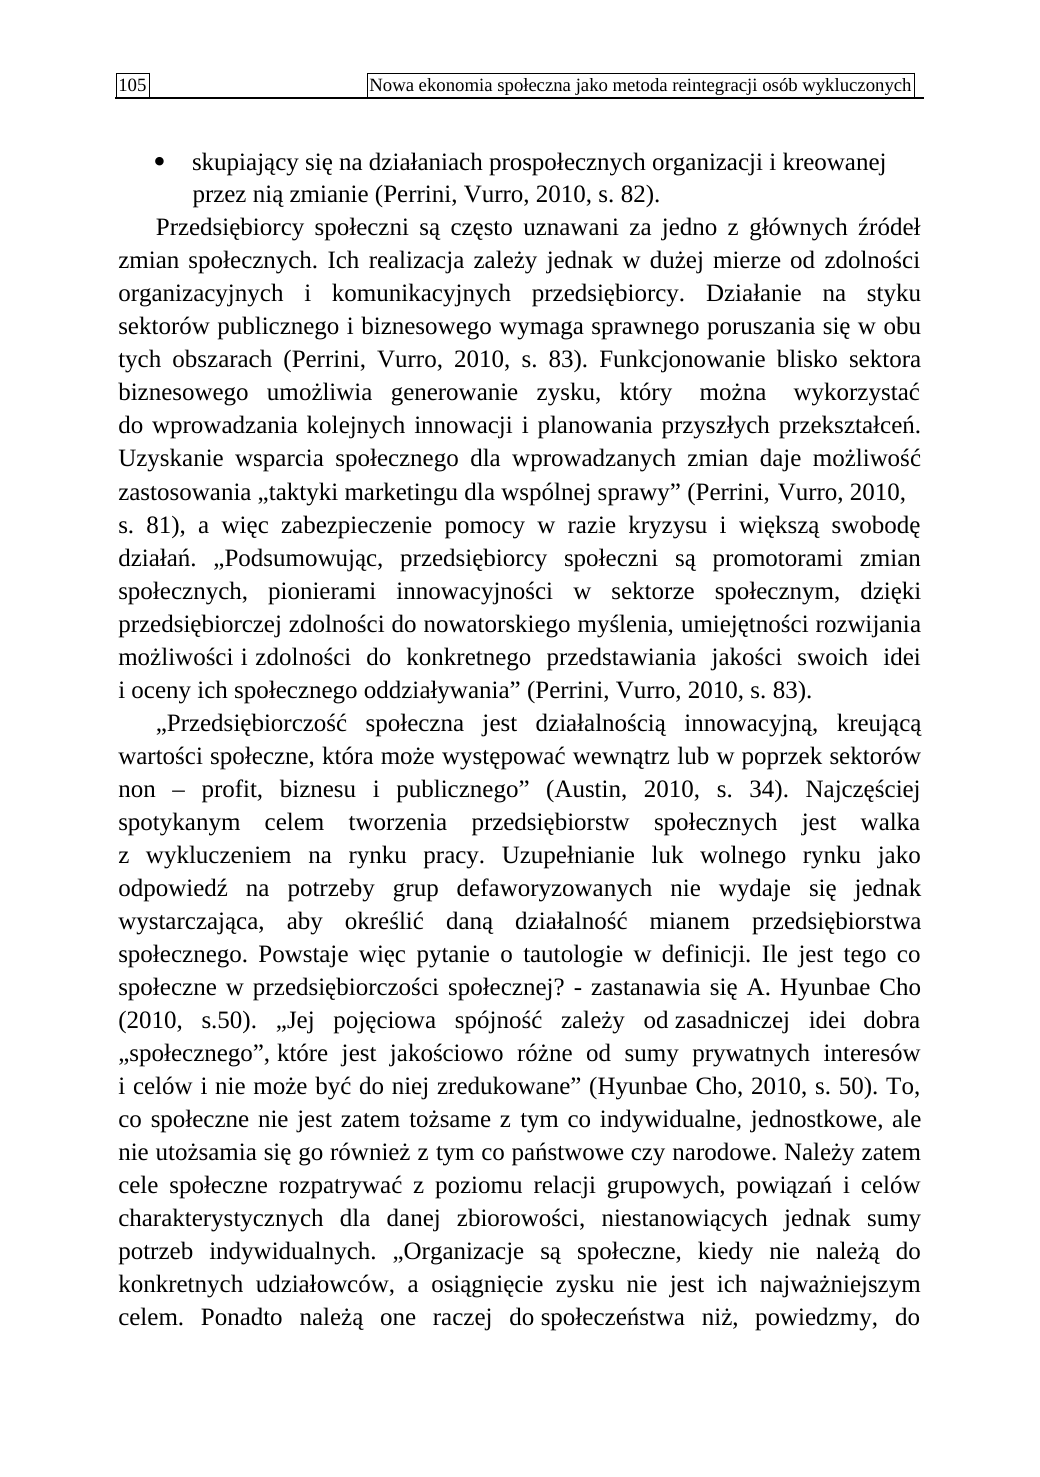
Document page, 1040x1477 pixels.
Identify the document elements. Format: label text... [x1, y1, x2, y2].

text Przedsiębiorcy społeczni są często uznawani za jedno z głównych źródeł zmian społecznych. Ich realizacja zależy jednak w dużej mierze od zdolności organizacyjnych i komunikacyjnych przedsiębiorcy. Działanie na styku sektorów publicznego i biznesowego wymaga sprawnego poruszania się w obu tych obszarach (Perrini, Vurro, 2010, s. 83). Funkcjonowanie blisko sektora biznesowego umożliwia generowanie zysku, który można wykorzystać do wprowadzania kolejnych innowacji i planowania przyszłych przekształceń. Uzyskanie wsparcia społecznego dla wprowadzanych zmian daje możliwość zastosowania „taktyki marketingu dla wspólnej sprawy” (Perrini, Vurro, 2010, [118, 212, 922, 505]
list skupiający się na działaniach prospołecznych organizacji i kreowanej przez nią zmianie (Perrini, Vurro, 2010, s. 82). [155, 147, 921, 208]
text „społecznego”, które jest jakościowo różne od sumy prywatnych interesów i celów i nie może być do niej zredukowane” (Hyunbae Cho, 2010, s. 50). To, co społeczne nie jest zatem tożsame z tym co indywidualne, jednostkowe, ale nie utożsamia się go również z tym co państwowe czy narodowe. Należy zatem cele społeczne rozpatrywać z poziomu relacji grupowych, powiązań i celów charakterystycznych dla danej zbiorowości, niestanowiących jednak sumy potrzeb indywidualnych. „Organizacje są społeczne, kiedy nie należą do konkretnych udziałowców, a osiągnięcie zysku nie jest ich najważniejszym celem. Ponadto należą one raczej do społeczeństwa niż, powiedzmy, do [118, 1038, 922, 1331]
text s. 81), a więc zabezpieczenie pomocy w razie kryzysu i większą swobodę działań. „Podsumowując, przedsiębiorcy społeczni są promotorami zmian społecznych, pionierami innowacyjności w sektorze społecznym, dzięki przedsiębiorczej zdolności do nowatorskiego myślenia, umiejętności rozwijania możliwości i zdolności do konkretnego przedstawiania jakości swoich idei i oceny ich społecznego oddziaływania” (Perrini, Vurro, 2010, s. 83). [118, 510, 922, 704]
text „Przedsiębiorczość społeczna jest działalnością innowacyjną, kreującą wartości społeczne, która może występować wewnątrz lub w poprzek sektorów non – profit, biznesu i publicznego” (Austin, 2010, s. 34). Najczęściej spotykanym celem tworzenia przedsiębiorstw społecznych jest walka z wykluczeniem na rynku pracy. Uzupełnianie luk wolnego rynku jako odpowiedź na potrzeby grup defaworyzowanych nie wydaje się jednak wystarczająca, aby określić daną działalność mianem przedsiębiorstwa społecznego. Powstaje więc pytanie o tautologie w definicji. Ile jest tego co społeczne w przedsiębiorczości społecznej? - zastanawia się A. Hyunbae Cho (2010, s.50). „Jej pojęciowa spójność zależy od zasadniczej idei dobra [118, 708, 922, 1034]
